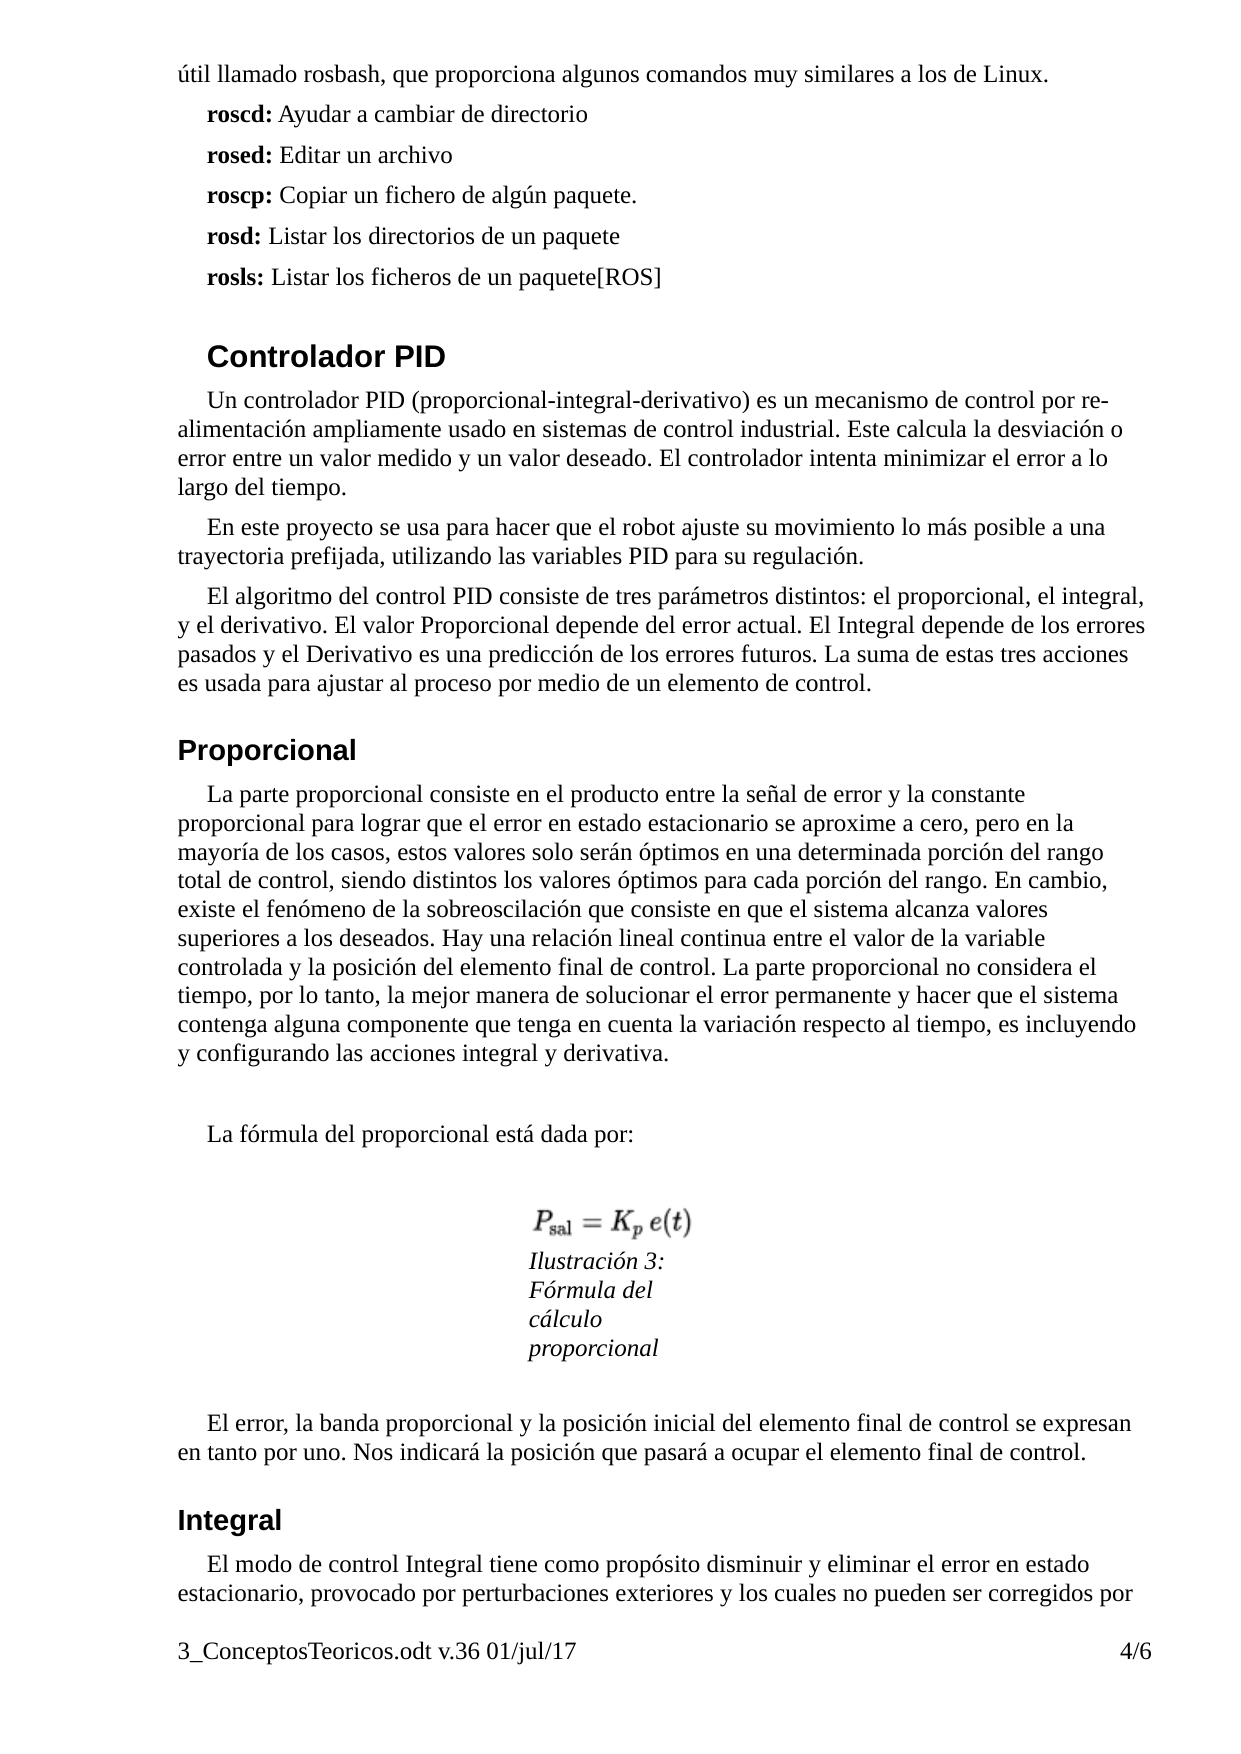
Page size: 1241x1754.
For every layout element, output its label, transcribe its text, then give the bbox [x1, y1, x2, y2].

text La fórmula del proporcional está dada por: [177, 1119, 1152, 1148]
text rosd: Listar los directorios de un paquete [177, 221, 1152, 250]
subtitle Controlador PID [207, 338, 1152, 373]
text El modo de control Integral tiene como propósito disminuir y eliminar el error en estado estacionario, provocado por perturbaciones exteriores y los cuales no pueden ser corregidos por [177, 1549, 1152, 1606]
text El error, la banda proporcional y la posición inicial del elemento final de control se expresan en tanto por uno. Nos indicará la posición que pasará a ocupar el elemento final de control. [177, 1408, 1152, 1466]
text rosls: Listar los ficheros de un paquete[ROS] [177, 262, 1152, 290]
text Ilustración 3: Fórmula del cálculo proporcional [528, 1247, 703, 1361]
text La parte proporcional consiste en el producto entre la señal de error y la constante proporcional para lograr que el error en estado estacionario se aproxime a cero, pero en la mayoría de los casos, estos valores solo serán óptimos en una determinada porción del rango total de control, siendo distintos los valores óptimos para cada porción del rango. En cambio, existe el fenómeno de la sobreoscilación que consiste en que el sistema alcanza valores superiores a los deseados. Hay una relación lineal continua entre el valor de la variable controlada y la posición del elemento final de control. La parte proporcional no considera el tiempo, por lo tanto, la mejor manera de solucionar el error permanente y hacer que el sistema contenga alguna componente que tenga en cuenta la variación respecto al tiempo, es incluyendo y configurando las acciones integral y derivativa. [177, 779, 1152, 1067]
text útil llamado rosbash, que proporciona algunos comandos muy similares a los de Linux. [177, 59, 1152, 88]
text En este proyecto se usa para hacer que el robot ajuste su movimiento lo más posible a una trayectoria prefijada, utilizando las variables PID para su regulación. [177, 512, 1152, 569]
text Un controlador PID (proporcional-integral-derivativo) es un mecanismo de control por re-alimentación ampliamente usado en sistemas de control industrial. Este calcula la desviación o error entre un valor medido y un valor deseado. El controlador intenta minimizar el error a lo largo del tiempo. [177, 385, 1152, 500]
text roscp: Copiar un fichero de algún paquete. [177, 181, 1152, 209]
subtitle Integral [177, 1503, 1152, 1536]
text El algoritmo del control PID consiste de tres parámetros distintos: el proporcional, el integral, y el derivativo. El valor Proporcional depende del error actual. El Integral depende de los errores pasados y el Derivativo es una predicción de los errores futuros. La suma de estas tres acciones es usada para ajustar al proceso por medio de un elemento de control. [177, 581, 1152, 696]
text roscd: Ayudar a cambiar de directorio [177, 99, 1152, 128]
subtitle Proporcional [177, 733, 1152, 767]
text rosed: Editar un archivo [177, 140, 1152, 169]
